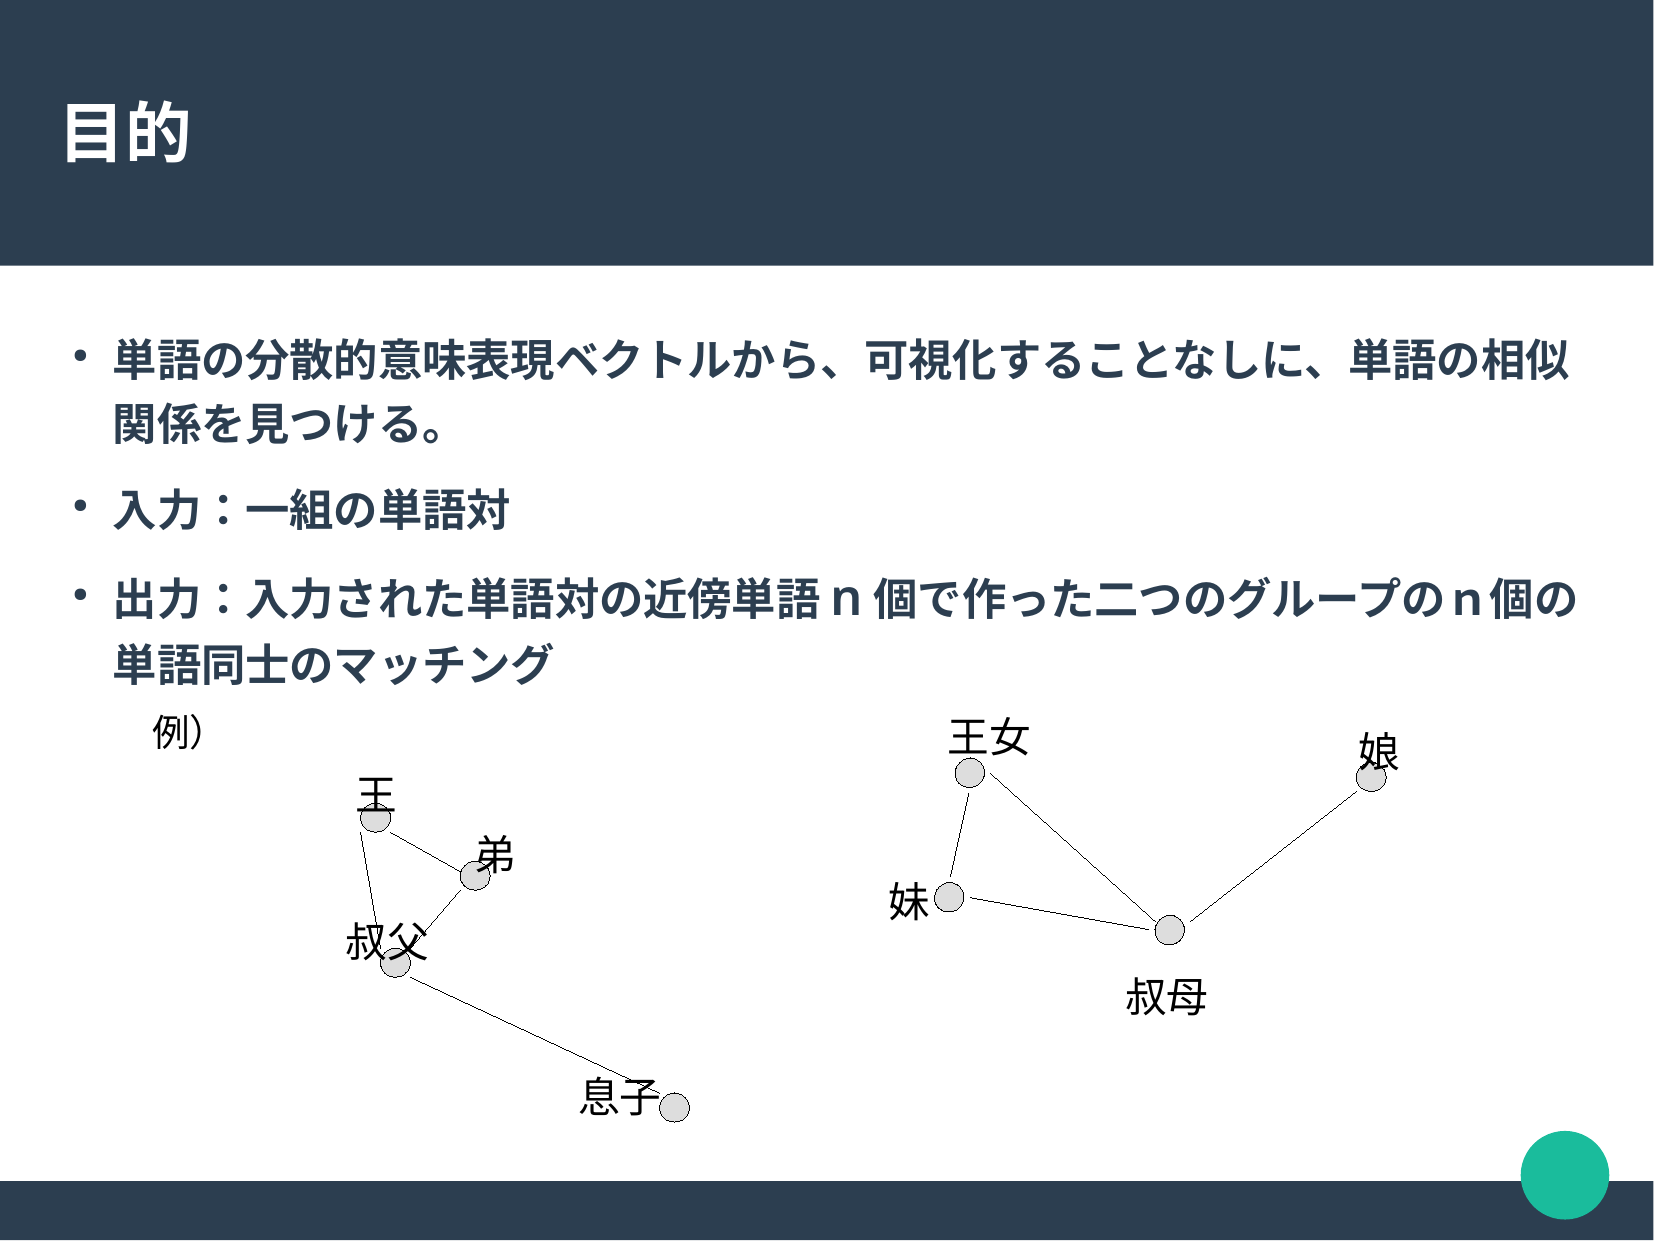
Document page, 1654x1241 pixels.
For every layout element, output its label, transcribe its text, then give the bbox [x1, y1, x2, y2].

text_box 叔父 [330, 901, 449, 959]
text_box 例） [137, 695, 280, 749]
text_box 妹 [874, 861, 934, 918]
text_box [1356, 769, 1387, 792]
text_box [934, 882, 964, 912]
text_box 王 [340, 754, 401, 812]
text_box [1154, 915, 1185, 945]
text_box 息子 [563, 1057, 690, 1114]
text_box [360, 812, 391, 833]
text_box [380, 959, 411, 978]
text_box 弟 [460, 814, 520, 872]
text_box [460, 872, 491, 891]
text_box 王女 [933, 696, 1049, 756]
text_box [955, 757, 985, 788]
title 目的 [59, 49, 1595, 207]
list 単語の分散的意味表現ベクトルから、可視化することなしに、単語の相似関係を見つける。 入力：一組の単語対 出力：入力された単語対の近傍単語n個で作った二つのグループのｎ個の単語同士のマッチング [59, 324, 1595, 697]
text_box [661, 1114, 688, 1123]
text_box 叔母 [1110, 956, 1232, 1014]
text_box 娘 [1343, 711, 1394, 769]
